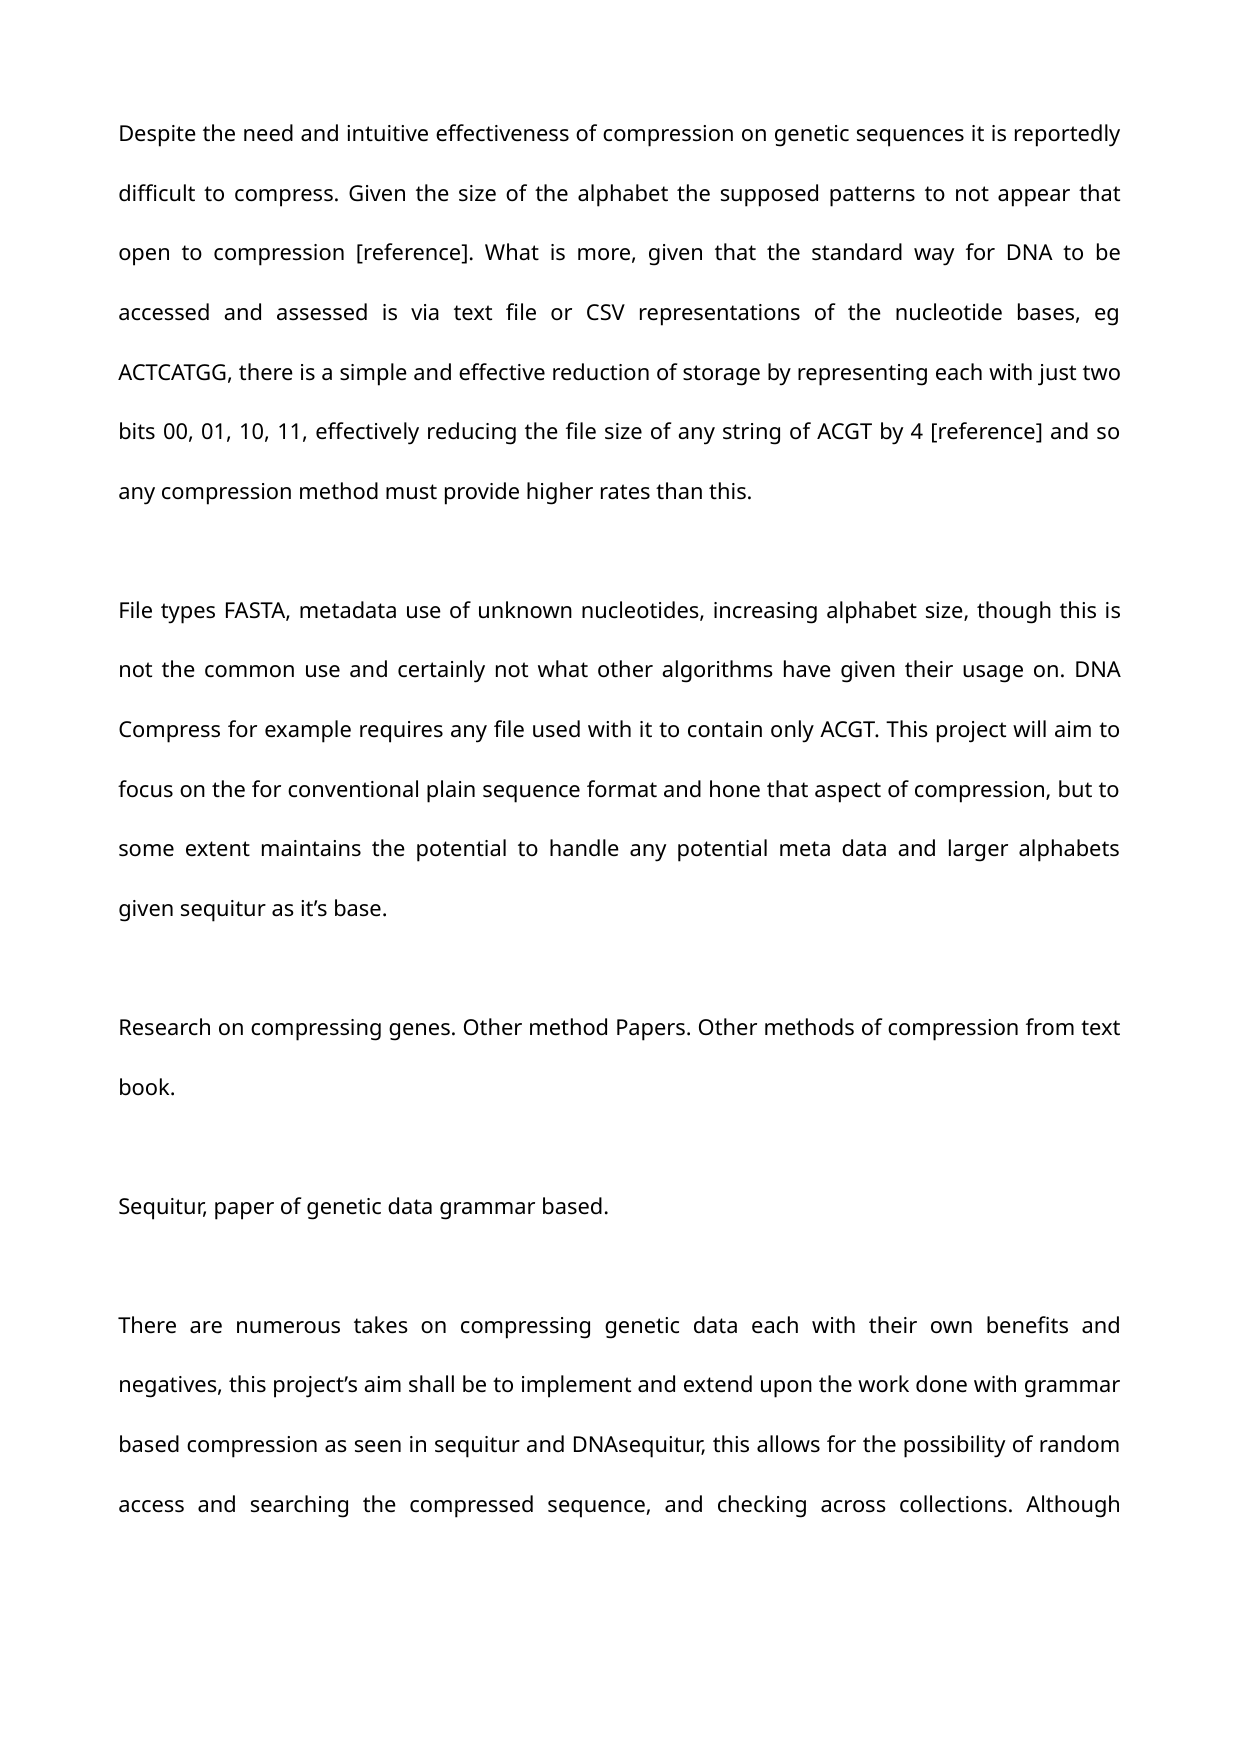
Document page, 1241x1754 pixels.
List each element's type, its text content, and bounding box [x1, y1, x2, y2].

text File types FASTA, metadata use of unknown nucleotides, increasing alphabet size, though this is not the common use and certainly not what other algorithms have given their usage on. DNA Compress for example requires any file used with it to contain only ACGT. This project will aim to focus on the for conventional plain sequence format and hone that aspect of compression, but to some extent maintains the potential to handle any potential meta data and larger alphabets given sequitur as it’s base. [118, 595, 1122, 922]
text Despite the need and intuitive effectiveness of compression on genetic sequences it is reportedly difficult to compress. Given the size of the alphabet the supposed patterns to not appear that open to compression [reference]. What is more, given that the standard way for DNA to be accessed and assessed is via text file or CSV representations of the nucleotide bases, eg ACTCATGG, there is a simple and effective reduction of storage by representing each with just two bits 00, 01, 10, 11, effectively reducing the file size of any string of ACGT by 4 [reference] and so any compression method must provide higher rates than this. [118, 118, 1122, 505]
text Sequitur, paper of genetic data grammar based. [118, 1191, 1122, 1220]
text There are numerous takes on compressing genetic data each with their own benefits and negatives, this project’s aim shall be to implement and extend upon the work done with grammar based compression as seen in sequitur and DNAsequitur, this allows for the possibility of random access and searching the compressed sequence, and checking across collections. Although [118, 1310, 1122, 1518]
text Research on compressing genes. Other method Papers. Other methods of compression from text book. [118, 1012, 1122, 1101]
